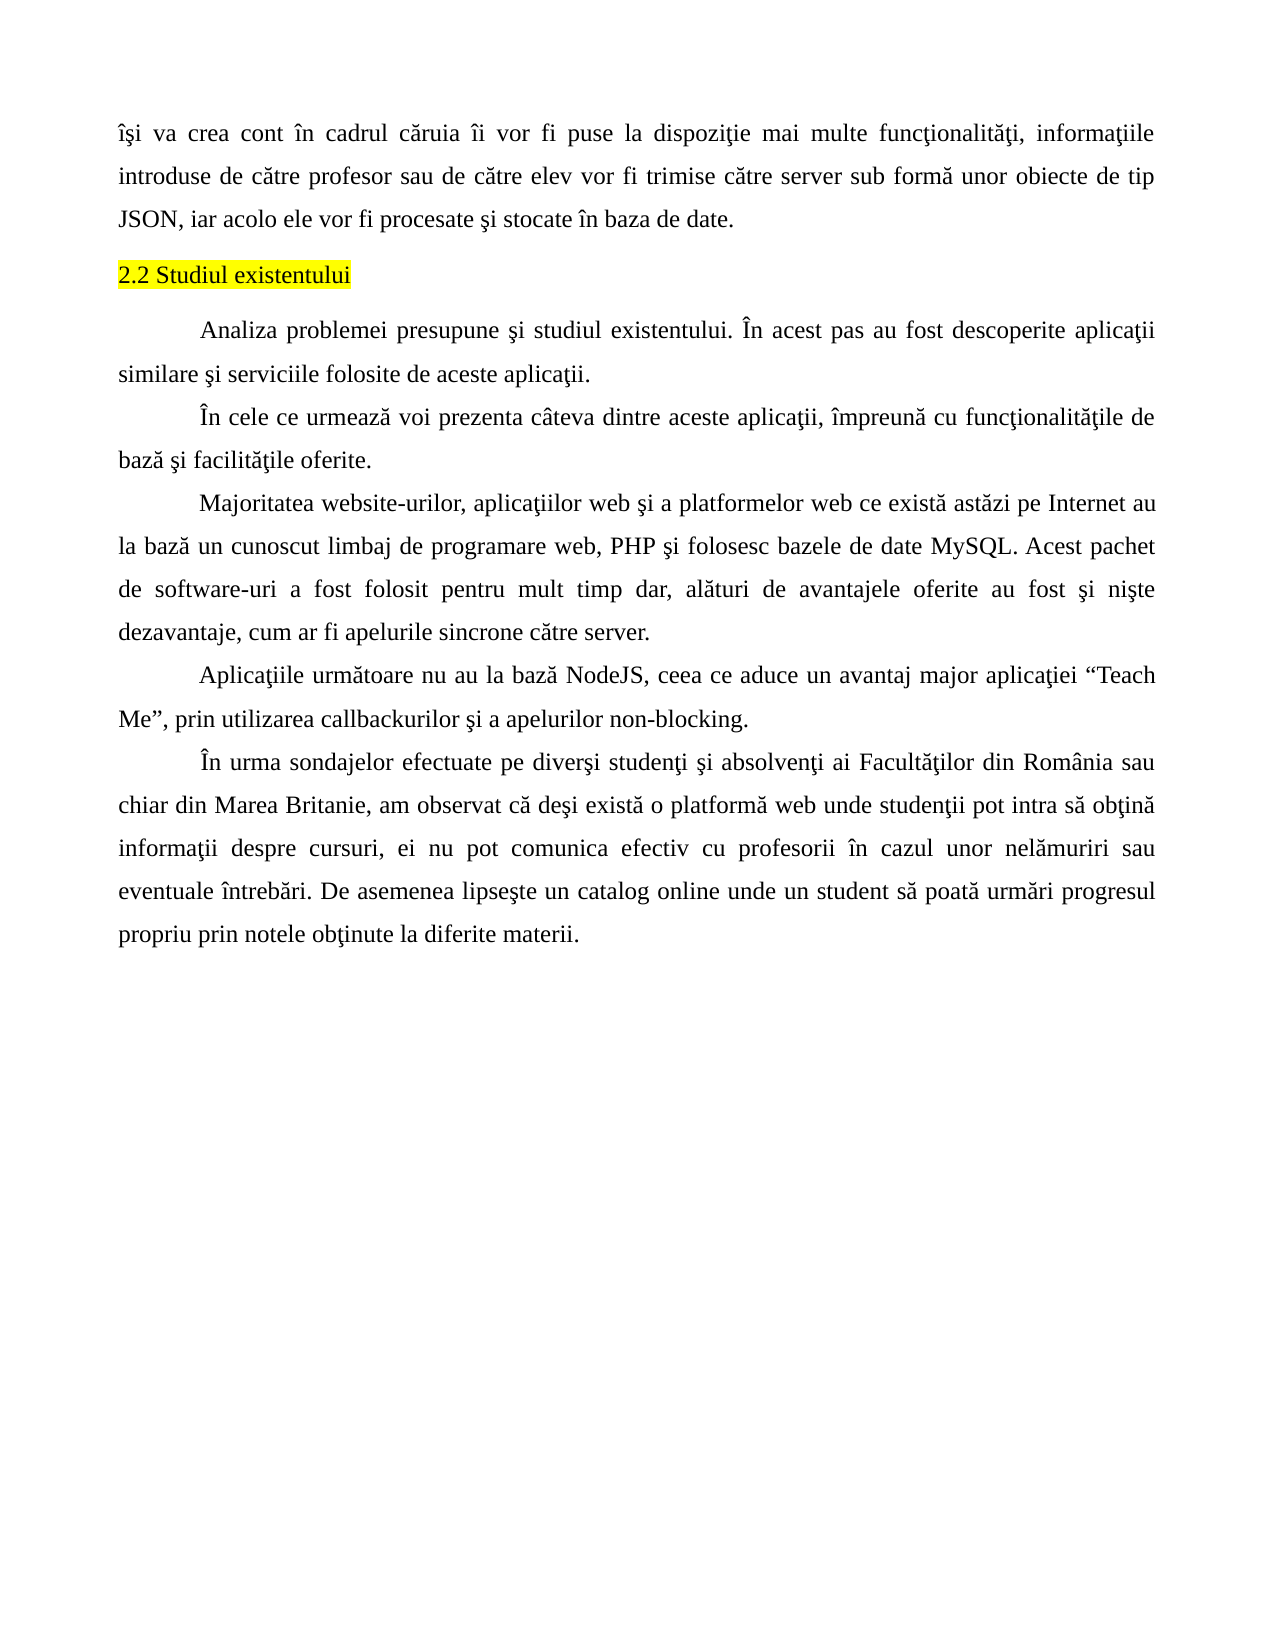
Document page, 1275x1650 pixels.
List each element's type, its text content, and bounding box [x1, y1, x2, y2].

text Aplicaţiile următoare nu au la bază NodeJS, ceea ce aduce un avantaj major aplicaţiei “Teach Me”, prin utilizarea callbackurilor şi a apelurilor non-blocking. [118, 661, 1157, 732]
text Majoritatea website-urilor, aplicaţiilor web şi a platformelor web ce există astăzi pe Internet au la bază un cunoscut limbaj de programare web, PHP şi folosesc bazele de date MySQL. Acest pachet de software-uri a fost folosit pentru mult timp dar, alături de avantajele oferite au fost şi nişte dezavantaje, cum ar fi apelurile sincrone către server. [118, 488, 1157, 646]
text În cele ce urmează voi prezenta câteva dintre aceste aplicaţii, împreună cu funcţionalităţile de bază şi facilităţile oferite. [118, 402, 1157, 474]
text îşi va crea cont în cadrul căruia îi vor fi puse la dispoziţie mai multe funcţionalităţi, informaţiile introduse de către profesor sau de către elev vor fi trimise către server sub formă unor obiecte de tip JSON, iar acolo ele vor fi procesate şi stocate în baza de date. [118, 118, 1157, 233]
text 2.2 Studiul existentului [118, 260, 1157, 289]
text Analiza problemei presupune şi studiul existentului. În acest pas au fost descoperite aplicaţii similare şi serviciile folosite de aceste aplicaţii. [118, 316, 1157, 387]
text În urma sondajelor efectuate pe diverşi studenţi şi absolvenţi ai Facultăţilor din România sau chiar din Marea Britanie, am observat că deşi există o platformă web unde studenţii pot intra să obţină informaţii despre cursuri, ei nu pot comunica efectiv cu profesorii în cazul unor nelămuriri sau eventuale întrebări. De asemenea lipseşte un catalog online unde un student să poată urmări progresul propriu prin notele obţinute la diferite materii. [118, 747, 1157, 948]
